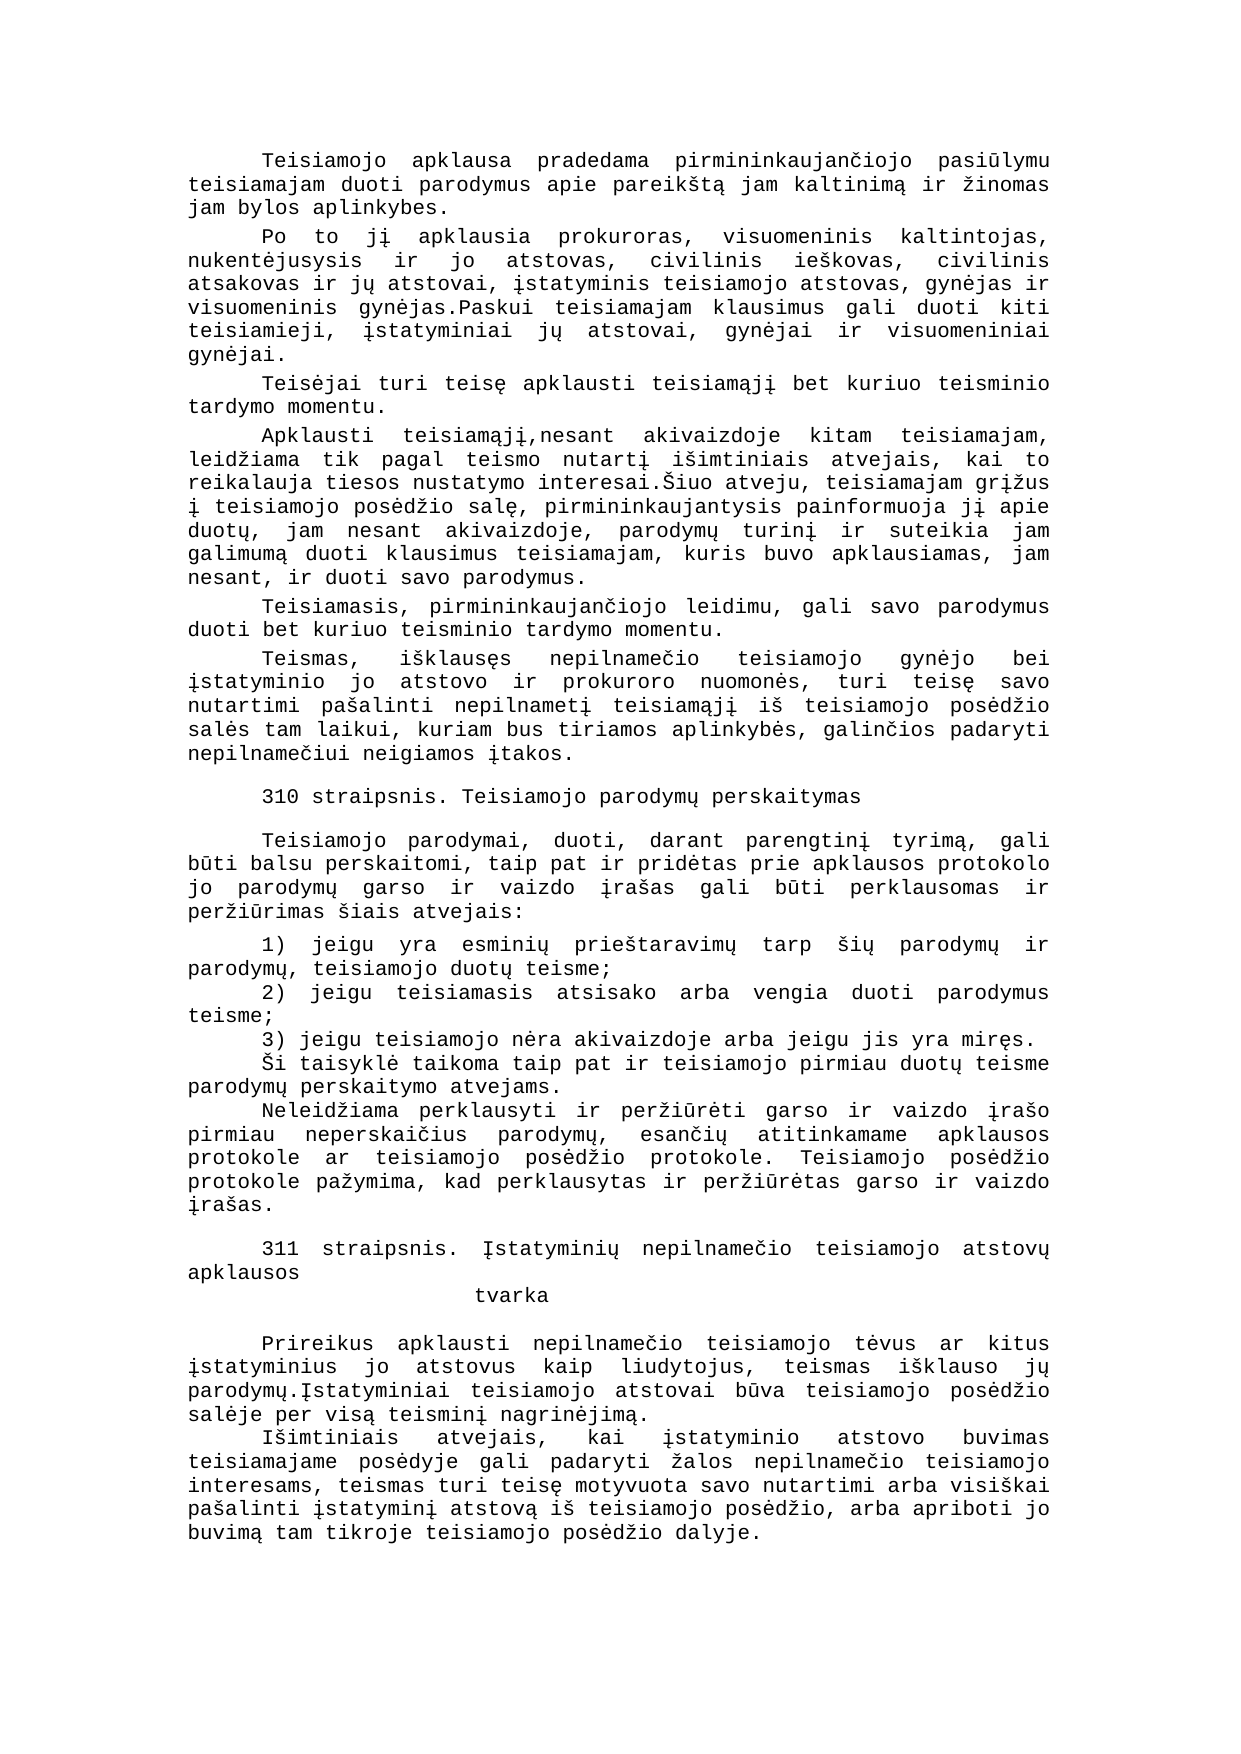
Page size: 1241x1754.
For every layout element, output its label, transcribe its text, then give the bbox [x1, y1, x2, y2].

text Teisiamasis, pirmininkaujančiojo leidimu, gali savo parodymus duoti bet kuriuo teisminio tardymo momentu. [187, 596, 1050, 643]
text Apklausti teisiamąjį,nesant akivaizdoje kitam teisiamajam, leidžiama tik pagal teismo nutartį išimtiniais atvejais, kai to reikalauja tiesos nustatymo interesai.Šiuo atveju, teisiamajam grįžus į teisiamojo posėdžio salę, pirmininkaujantysis painformuoja jį apie duotų, jam nesant akivaizdoje, parodymų turinį ir suteikia jam galimumą duoti klausimus teisiamajam, kuris buvo apklausiamas, jam nesant, ir duoti savo parodymus. [187, 425, 1050, 591]
text 2) jeigu teisiamasis atsisako arba vengia duoti parodymus teisme; [187, 982, 1050, 1029]
text 1) jeigu yra esminių prieštaravimų tarp šių parodymų ir parodymų, teisiamojo duotų teisme; [187, 934, 1050, 982]
text Teisėjai turi teisę apklausti teisiamąjį bet kuriuo teisminio tardymo momentu. [187, 373, 1050, 420]
text Neleidžiama perklausyti ir peržiūrėti garso ir vaizdo įrašo pirmiau neperskaičius parodymų, esančių atitinkamame apklausos protokole ar teisiamojo posėdžio protokole. Teisiamojo posėdžio protokole pažymima, kad perklausytas ir peržiūrėtas garso ir vaizdo įrašas. [187, 1100, 1050, 1218]
text 310 straipsnis. Teisiamojo parodymų perskaitymas [187, 786, 1050, 810]
text tvarka [187, 1285, 1050, 1309]
text Prireikus apklausti nepilnamečio teisiamojo tėvus ar kitus įstatyminius jo atstovus kaip liudytojus, teismas išklauso jų parodymų.Įstatyminiai teisiamojo atstovai būva teisiamojo posėdžio salėje per visą teisminį nagrinėjimą. [187, 1333, 1050, 1427]
text 311 straipsnis. Įstatyminių nepilnamečio teisiamojo atstovų apklausos [187, 1238, 1050, 1285]
text Teisiamojo apklausa pradedama pirmininkaujančiojo pasiūlymu teisiamajam duoti parodymus apie pareikštą jam kaltinimą ir žinomas jam bylos aplinkybes. [187, 150, 1050, 221]
text 3) jeigu teisiamojo nėra akivaizdoje arba jeigu jis yra miręs. [187, 1029, 1050, 1053]
text Ši taisyklė taikoma taip pat ir teisiamojo pirmiau duotų teisme parodymų perskaitymo atvejams. [187, 1053, 1050, 1100]
text Teisiamojo parodymai, duoti, darant parengtinį tyrimą, gali būti balsu perskaitomi, taip pat ir pridėtas prie apklausos protokolo jo parodymų garso ir vaizdo įrašas gali būti perklausomas ir peržiūrimas šiais atvejais: [187, 830, 1050, 924]
text Po to jį apklausia prokuroras, visuomeninis kaltintojas, nukentėjusysis ir jo atstovas, civilinis ieškovas, civilinis atsakovas ir jų atstovai, įstatyminis teisiamojo atstovas, gynėjas ir visuomeninis gynėjas.Paskui teisiamajam klausimus gali duoti kiti teisiamieji, įstatyminiai jų atstovai, gynėjai ir visuomeniniai gynėjai. [187, 226, 1050, 368]
text Išimtiniais atvejais, kai įstatyminio atstovo buvimas teisiamajame posėdyje gali padaryti žalos nepilnamečio teisiamojo interesams, teismas turi teisę motyvuota savo nutartimi arba visiškai pašalinti įstatyminį atstovą iš teisiamojo posėdžio, arba apriboti jo buvimą tam tikroje teisiamojo posėdžio dalyje. [187, 1427, 1050, 1546]
text Teismas, išklausęs nepilnamečio teisiamojo gynėjo bei įstatyminio jo atstovo ir prokuroro nuomonės, turi teisę savo nutartimi pašalinti nepilnametį teisiamąjį iš teisiamojo posėdžio salės tam laikui, kuriam bus tiriamos aplinkybės, galinčios padaryti nepilnamečiui neigiamos įtakos. [187, 648, 1050, 766]
